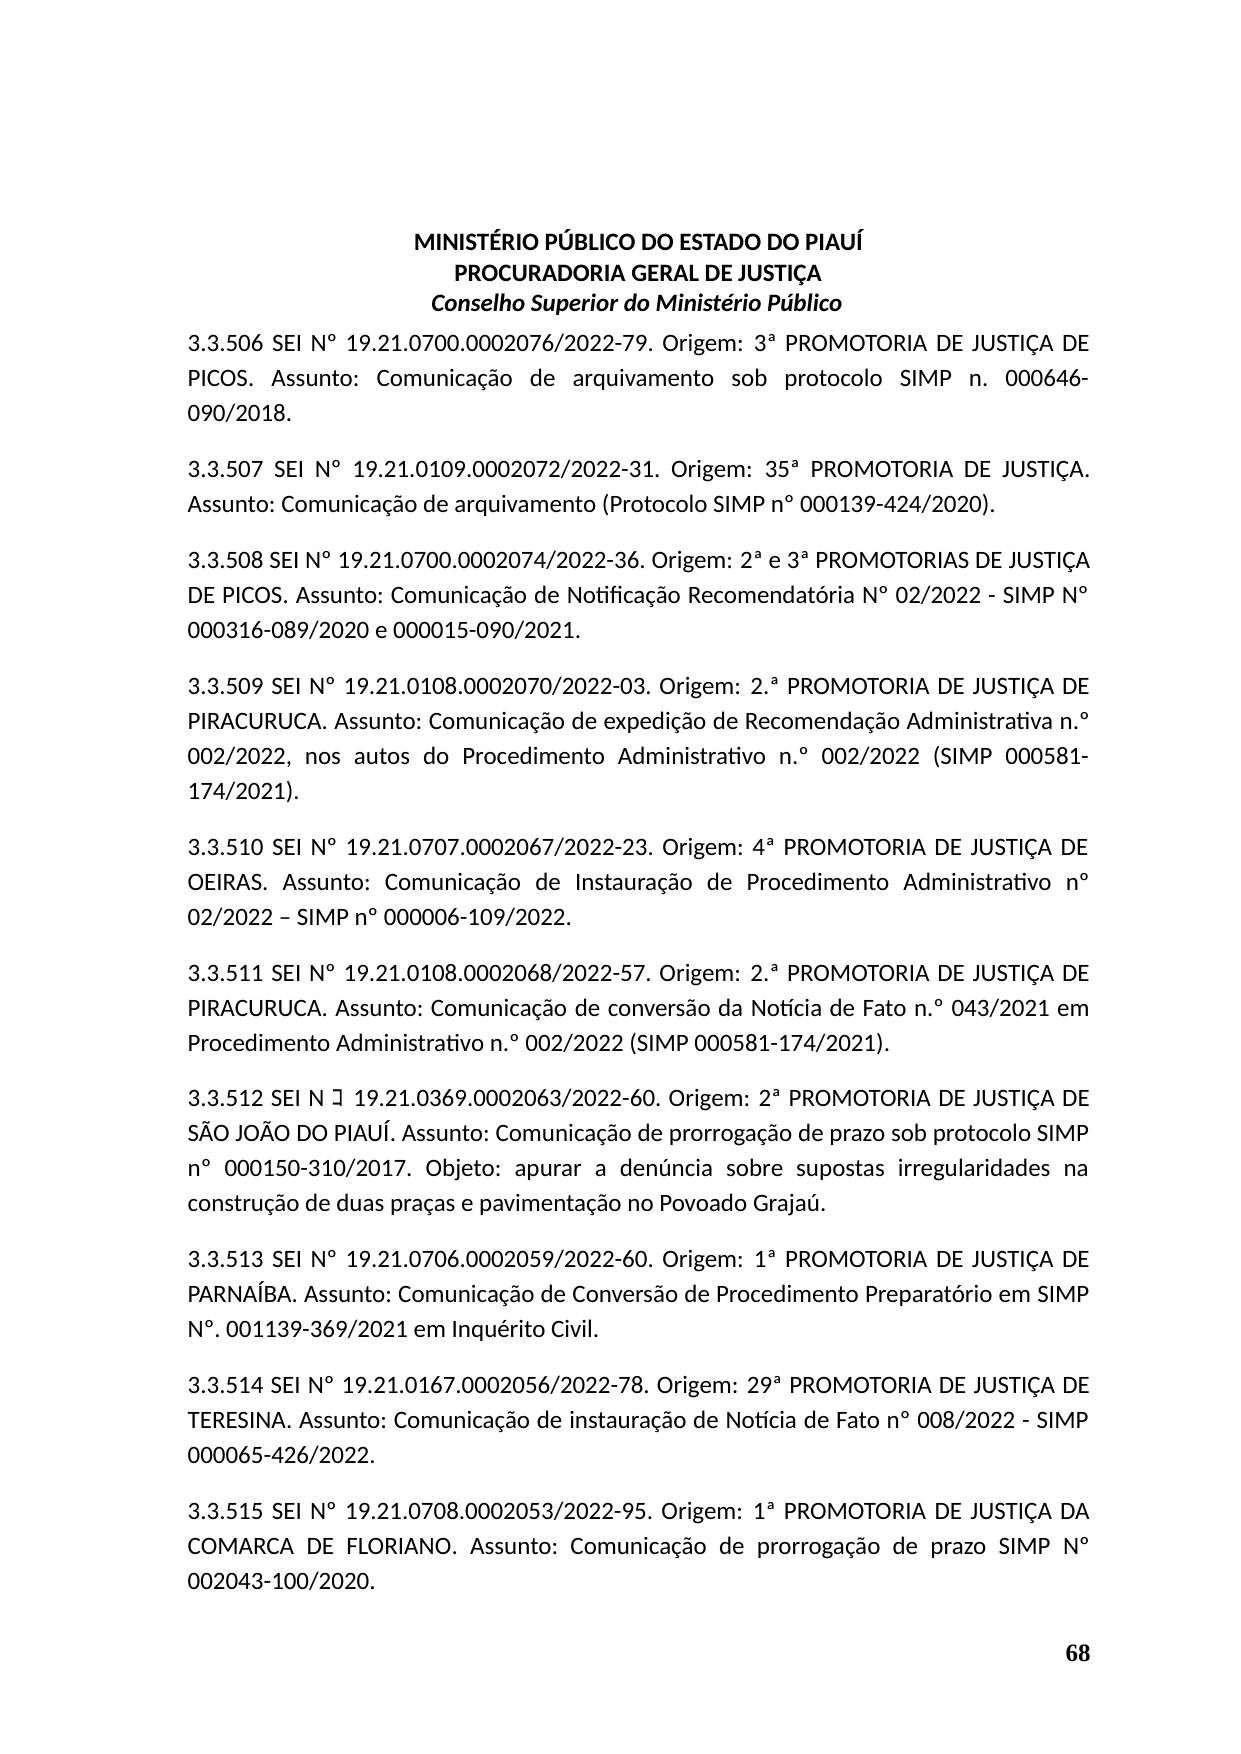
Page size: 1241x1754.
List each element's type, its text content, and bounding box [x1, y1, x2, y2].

text 3.3.510 SEI Nº 19.21.0707.0002067/2022-23. Origem: 4ª PROMOTORIA DE JUSTIÇA DE OEIRAS. Assunto: Comunicação de Instauração de Procedimento Administrativo nº 02/2022 – SIMP nº 000006-109/2022. [187, 831, 1090, 931]
text 3.3.509 SEI Nº 19.21.0108.0002070/2022-03. Origem: 2.ª PROMOTORIA DE JUSTIÇA DE PIRACURUCA. Assunto: Comunicação de expedição de Recomendação Administrativa n.º 002/2022, nos autos do Procedimento Administrativo n.º 002/2022 (SIMP 000581-174/2021). [187, 670, 1090, 806]
text 3.3.513 SEI Nº 19.21.0706.0002059/2022-60. Origem: 1ª PROMOTORIA DE JUSTIÇA DE PARNAÍBA. Assunto: Comunicação de Conversão de Procedimento Preparatório em SIMP Nº. 001139-369/2021 em Inquérito Civil. [187, 1243, 1090, 1344]
text 3.3.508 SEI Nº 19.21.0700.0002074/2022-36. Origem: 2ª e 3ª PROMOTORIAS DE JUSTIÇA DE PICOS. Assunto: Comunicação de Notificação Recomendatória Nº 02/2022 - SIMP Nº 000316-089/2020 e 000015-090/2021. [187, 544, 1090, 645]
text 3.3.507 SEI Nº 19.21.0109.0002072/2022-31. Origem: 35ª PROMOTORIA DE JUSTIÇA. Assunto: Comunicação de arquivamento (Protocolo SIMP nº 000139-424/2020). [187, 453, 1090, 519]
text 3.3.511 SEI Nº 19.21.0108.0002068/2022-57. Origem: 2.ª PROMOTORIA DE JUSTIÇA DE PIRACURUCA. Assunto: Comunicação de conversão da Notícia de Fato n.º 043/2021 em Procedimento Administrativo n.º 002/2022 (SIMP 000581-174/2021). [187, 957, 1090, 1057]
text 3.3.512 SEI Nｺ 19.21.0369.0002063/2022-60. Origem: 2ª PROMOTORIA DE JUSTIÇA DE SÃO JOÃO DO PIAUÍ. Assunto: Comunicação de prorrogação de prazo sob protocolo SIMP nº 000150-310/2017. Objeto: apurar a denúncia sobre supostas irregularidades na construção de duas praças e pavimentação no Povoado Grajaú. [187, 1082, 1090, 1218]
text 3.3.506 SEI Nº 19.21.0700.0002076/2022-79. Origem: 3ª PROMOTORIA DE JUSTIÇA DE PICOS. Assunto: Comunicação de arquivamento sob protocolo SIMP n. 000646-090/2018. [187, 327, 1090, 428]
text 3.3.514 SEI Nº 19.21.0167.0002056/2022-78. Origem: 29ª PROMOTORIA DE JUSTIÇA DE TERESINA. Assunto: Comunicação de instauração de Notícia de Fato nº 008/2022 - SIMP 000065-426/2022. [187, 1369, 1090, 1470]
text 3.3.515 SEI Nº 19.21.0708.0002053/2022-95. Origem: 1ª PROMOTORIA DE JUSTIÇA DA COMARCA DE FLORIANO. Assunto: Comunicação de prorrogação de prazo SIMP Nº 002043-100/2020. [187, 1495, 1090, 1596]
